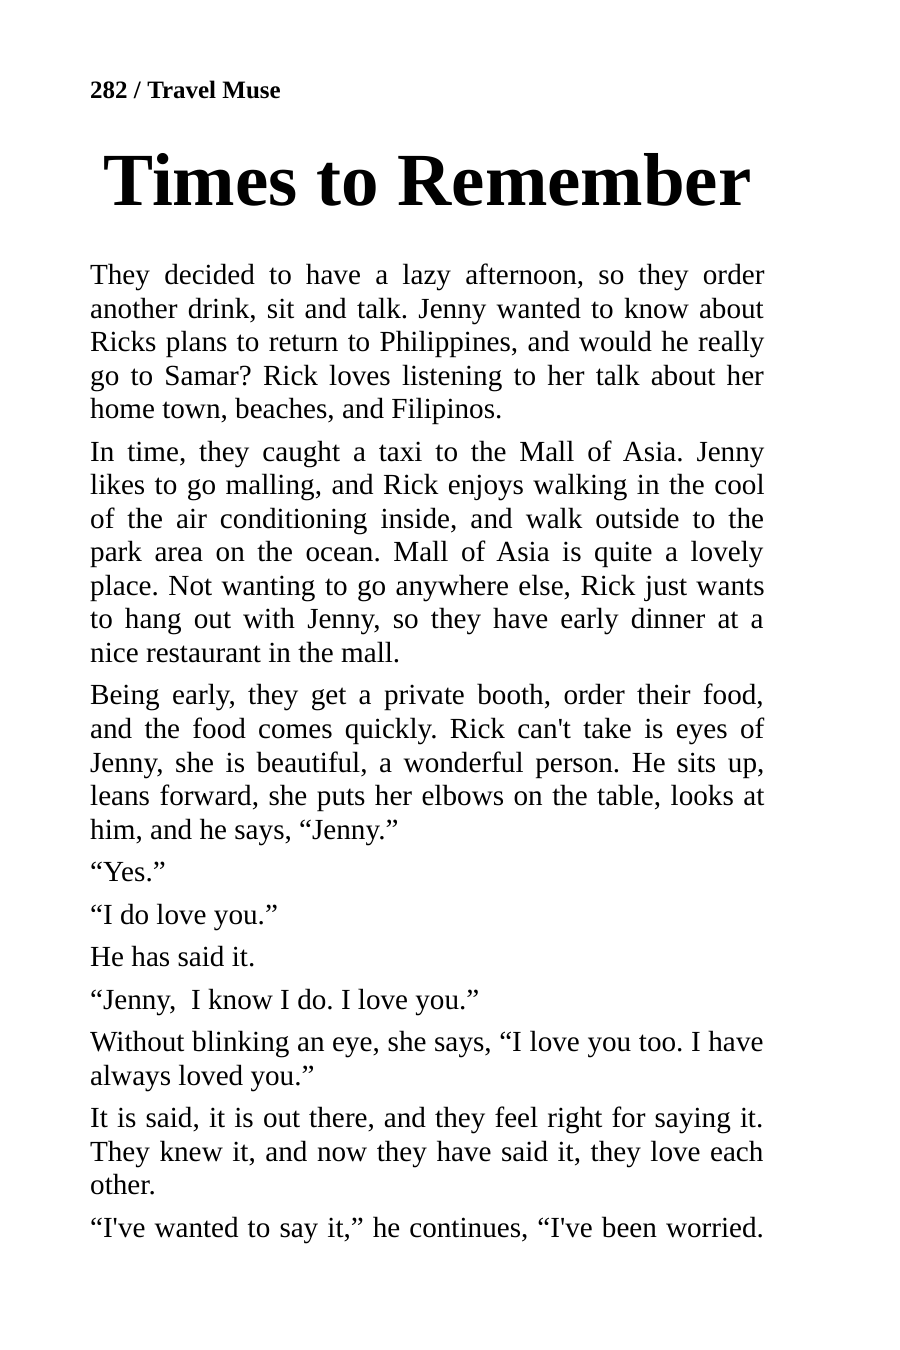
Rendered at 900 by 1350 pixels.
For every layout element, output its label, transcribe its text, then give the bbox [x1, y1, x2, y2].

text “I've wanted to say it,” he continues, “I've been worried. [90, 1210, 765, 1243]
text He has said it. [90, 939, 765, 973]
text “I do love you.” [90, 897, 765, 930]
text In time, they caught a taxi to the Mall of Asia. Jenny likes to go malling, and Rick enjoys walking in the cool of the air conditioning inside, and walk outside to the park area on the ocean. Mall of Asia is quite a lovely place. Not wanting to go anywhere else, Rick just wants to hang out with Jenny, so they have early dinner at a nice restaurant in the mall. [90, 434, 765, 669]
text It is said, it is out there, and they feel right for saying it. They knew it, and now they have said it, they love each other. [90, 1100, 765, 1201]
text They decided to have a lazy afternoon, so they order another drink, sit and talk. Jenny wanted to know about Ricks plans to return to Philippines, and would he really go to Samar? Rick loves listening to her talk about her home town, beaches, and Filipinos. [90, 257, 765, 425]
text “Yes.” [90, 854, 765, 888]
subtitle Times to Remember [90, 135, 765, 221]
text Without blinking an eye, she says, “I love you too. I have always loved you.” [90, 1024, 765, 1091]
text “Jenny, I know I do. I love you.” [90, 982, 765, 1015]
text Being early, they get a private booth, order their food, and the food comes quickly. Rick can't take is eyes of Jenny, she is beautiful, a wonderful person. He sits up, leans forward, she puts her elbows on the table, looks at him, and he says, “Jenny.” [90, 678, 765, 845]
